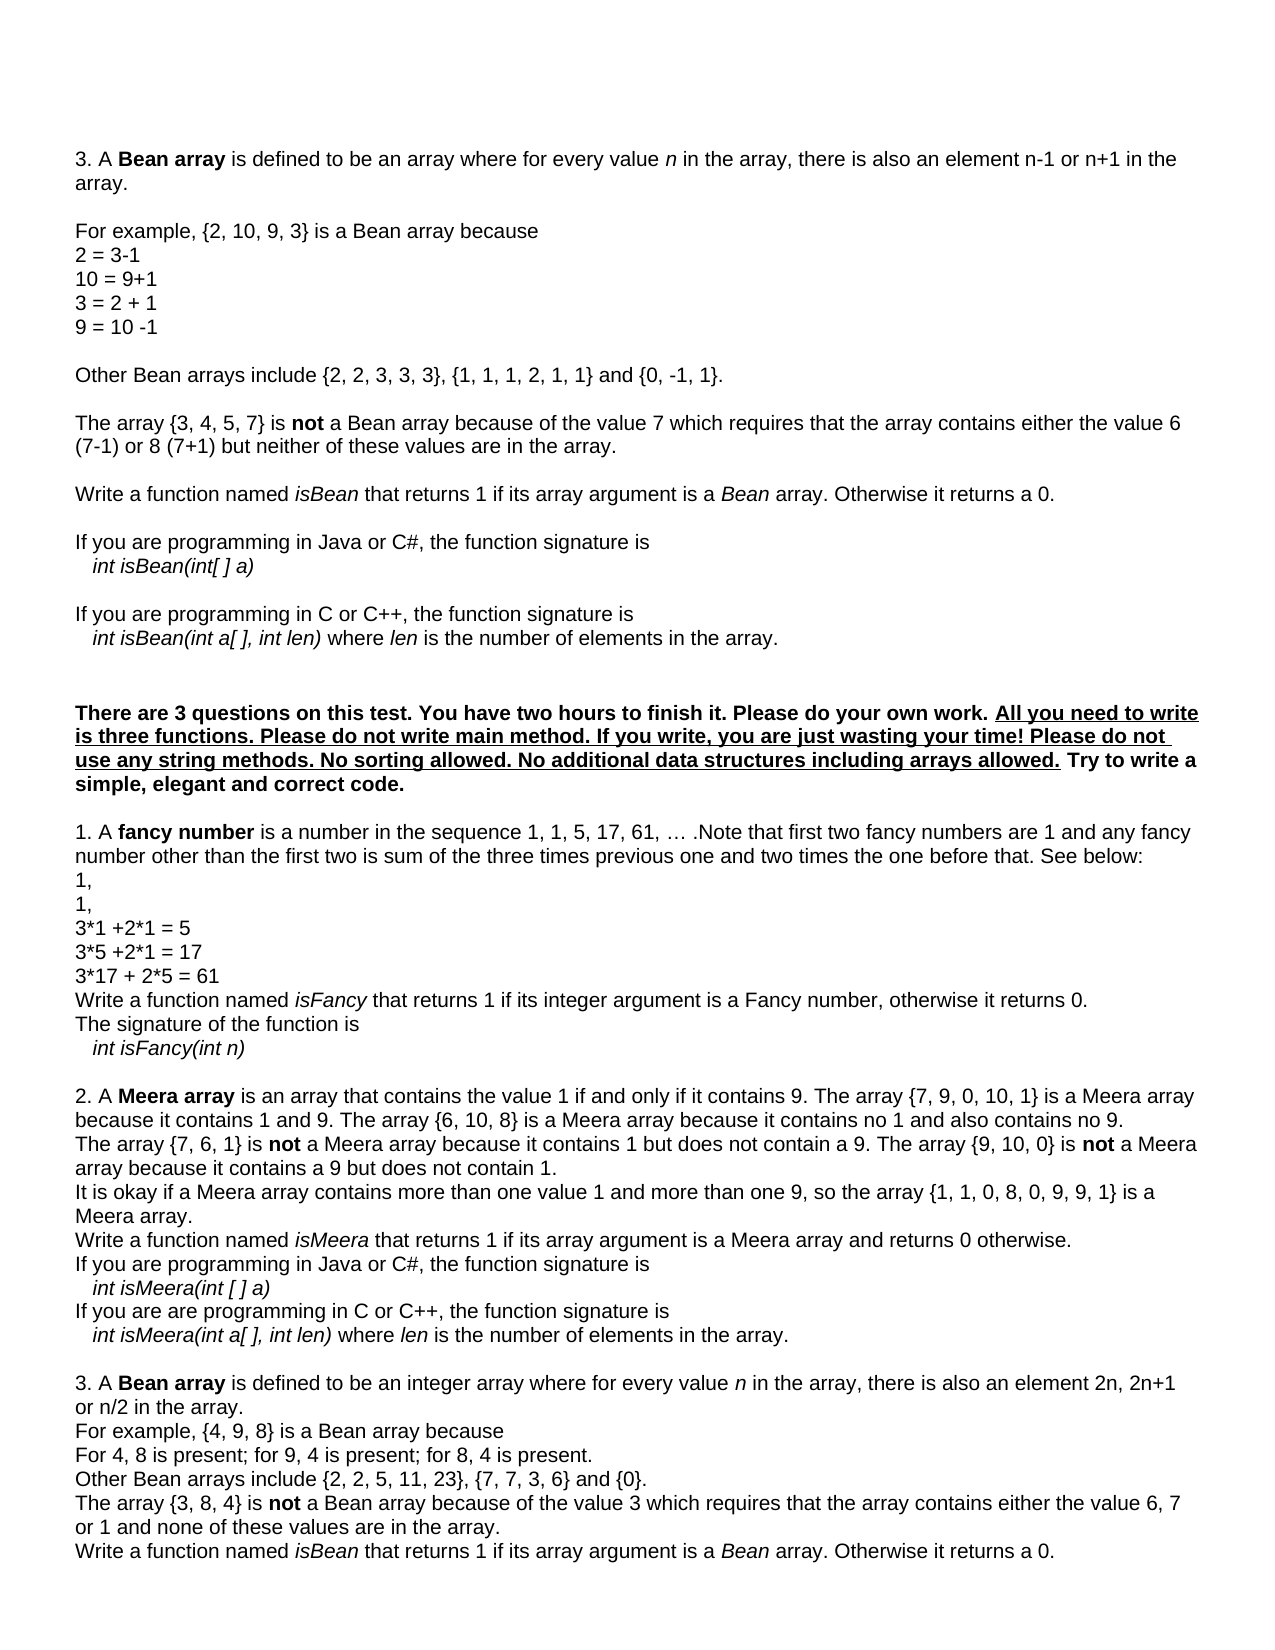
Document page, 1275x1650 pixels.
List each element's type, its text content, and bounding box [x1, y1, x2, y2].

text 3. A Bean array is defined to be an integer array where for every value n in the array, there is also an element 2n, 2n+1 or n/2 in the array. [75, 1371, 1200, 1419]
text 9 = 10 -1 [75, 314, 1200, 338]
text int isBean(int[ ] a) [75, 554, 1200, 578]
text Write a function named isMeera that returns 1 if its array argument is a Meera array and returns 0 otherwise. [75, 1227, 1200, 1251]
text 3*1 +2*1 = 5 [75, 916, 1200, 940]
text 10 = 9+1 [75, 267, 1200, 291]
text int isMeera(int a[ ], int len) where len is the number of elements in the array. [75, 1323, 1200, 1347]
text If you are programming in Java or C#, the function signature is [75, 1251, 1200, 1275]
text Write a function named isBean that returns 1 if its array argument is a Bean array. Otherwise it returns a 0. [75, 482, 1200, 506]
text For example, {2, 10, 9, 3} is a Bean array because [75, 219, 1200, 243]
text 2 = 3-1 [75, 243, 1200, 267]
text 3*17 + 2*5 = 61 [75, 964, 1200, 988]
text There are 3 questions on this test. You have two hours to finish it. Please do your own work. All you need to write is three functions. Please do not write main method. If you write, you are just wasting your time! Please do not use any string methods. No sorting allowed. No additional data structures including arrays allowed. Try to write a simple, elegant and correct code. [75, 700, 1200, 796]
text If you are programming in C or C++, the function signature is [75, 602, 1200, 626]
text If you are are programming in C or C++, the function signature is [75, 1299, 1200, 1323]
text If you are programming in Java or C#, the function signature is [75, 530, 1200, 554]
text 3*5 +2*1 = 17 [75, 940, 1200, 964]
text 3. A Bean array is defined to be an array where for every value n in the array, there is also an element n-1 or n+1 in the array. [75, 147, 1200, 195]
text The array {3, 4, 5, 7} is not a Bean array because of the value 7 which requires that the array contains either the value 6 (7-1) or 8 (7+1) but neither of these values are in the array. [75, 410, 1200, 458]
text For example, {4, 9, 8} is a Bean array because [75, 1419, 1200, 1443]
text Other Bean arrays include {2, 2, 5, 11, 23}, {7, 7, 3, 6} and {0}. [75, 1467, 1200, 1491]
text 1, [75, 868, 1200, 892]
text For 4, 8 is present; for 9, 4 is present; for 8, 4 is present. [75, 1443, 1200, 1467]
text The signature of the function is [75, 1012, 1200, 1036]
text int isFancy(int n) [75, 1036, 1200, 1060]
text Write a function named isBean that returns 1 if its array argument is a Bean array. Otherwise it returns a 0. [75, 1539, 1200, 1563]
text int isMeera(int [ ] a) [75, 1275, 1200, 1299]
text 1. A fancy number is a number in the sequence 1, 1, 5, 17, 61, … .Note that first two fancy numbers are 1 and any fancy number other than the first two is sum of the three times previous one and two times the one before that. See below: [75, 820, 1200, 868]
text int isBean(int a[ ], int len) where len is the number of elements in the array. [75, 626, 1200, 650]
text Other Bean arrays include {2, 2, 3, 3, 3}, {1, 1, 1, 2, 1, 1} and {0, -1, 1}. [75, 362, 1200, 386]
text The array {3, 8, 4} is not a Bean array because of the value 3 which requires that the array contains either the value 6, 7 or 1 and none of these values are in the array. [75, 1491, 1200, 1539]
text 1, [75, 892, 1200, 916]
text 3 = 2 + 1 [75, 291, 1200, 314]
text It is okay if a Meera array contains more than one value 1 and more than one 9, so the array {1, 1, 0, 8, 0, 9, 9, 1} is a Meera array. [75, 1179, 1200, 1227]
text The array {7, 6, 1} is not a Meera array because it contains 1 but does not contain a 9. The array {9, 10, 0} is not a Meera array because it contains a 9 but does not contain 1. [75, 1132, 1200, 1179]
text Write a function named isFancy that returns 1 if its integer argument is a Fancy number, otherwise it returns 0. [75, 988, 1200, 1012]
text 2. A Meera array is an array that contains the value 1 if and only if it contains 9. The array {7, 9, 0, 10, 1} is a Meera array because it contains 1 and 9. The array {6, 10, 8} is a Meera array because it contains no 1 and also contains no 9. [75, 1084, 1200, 1132]
